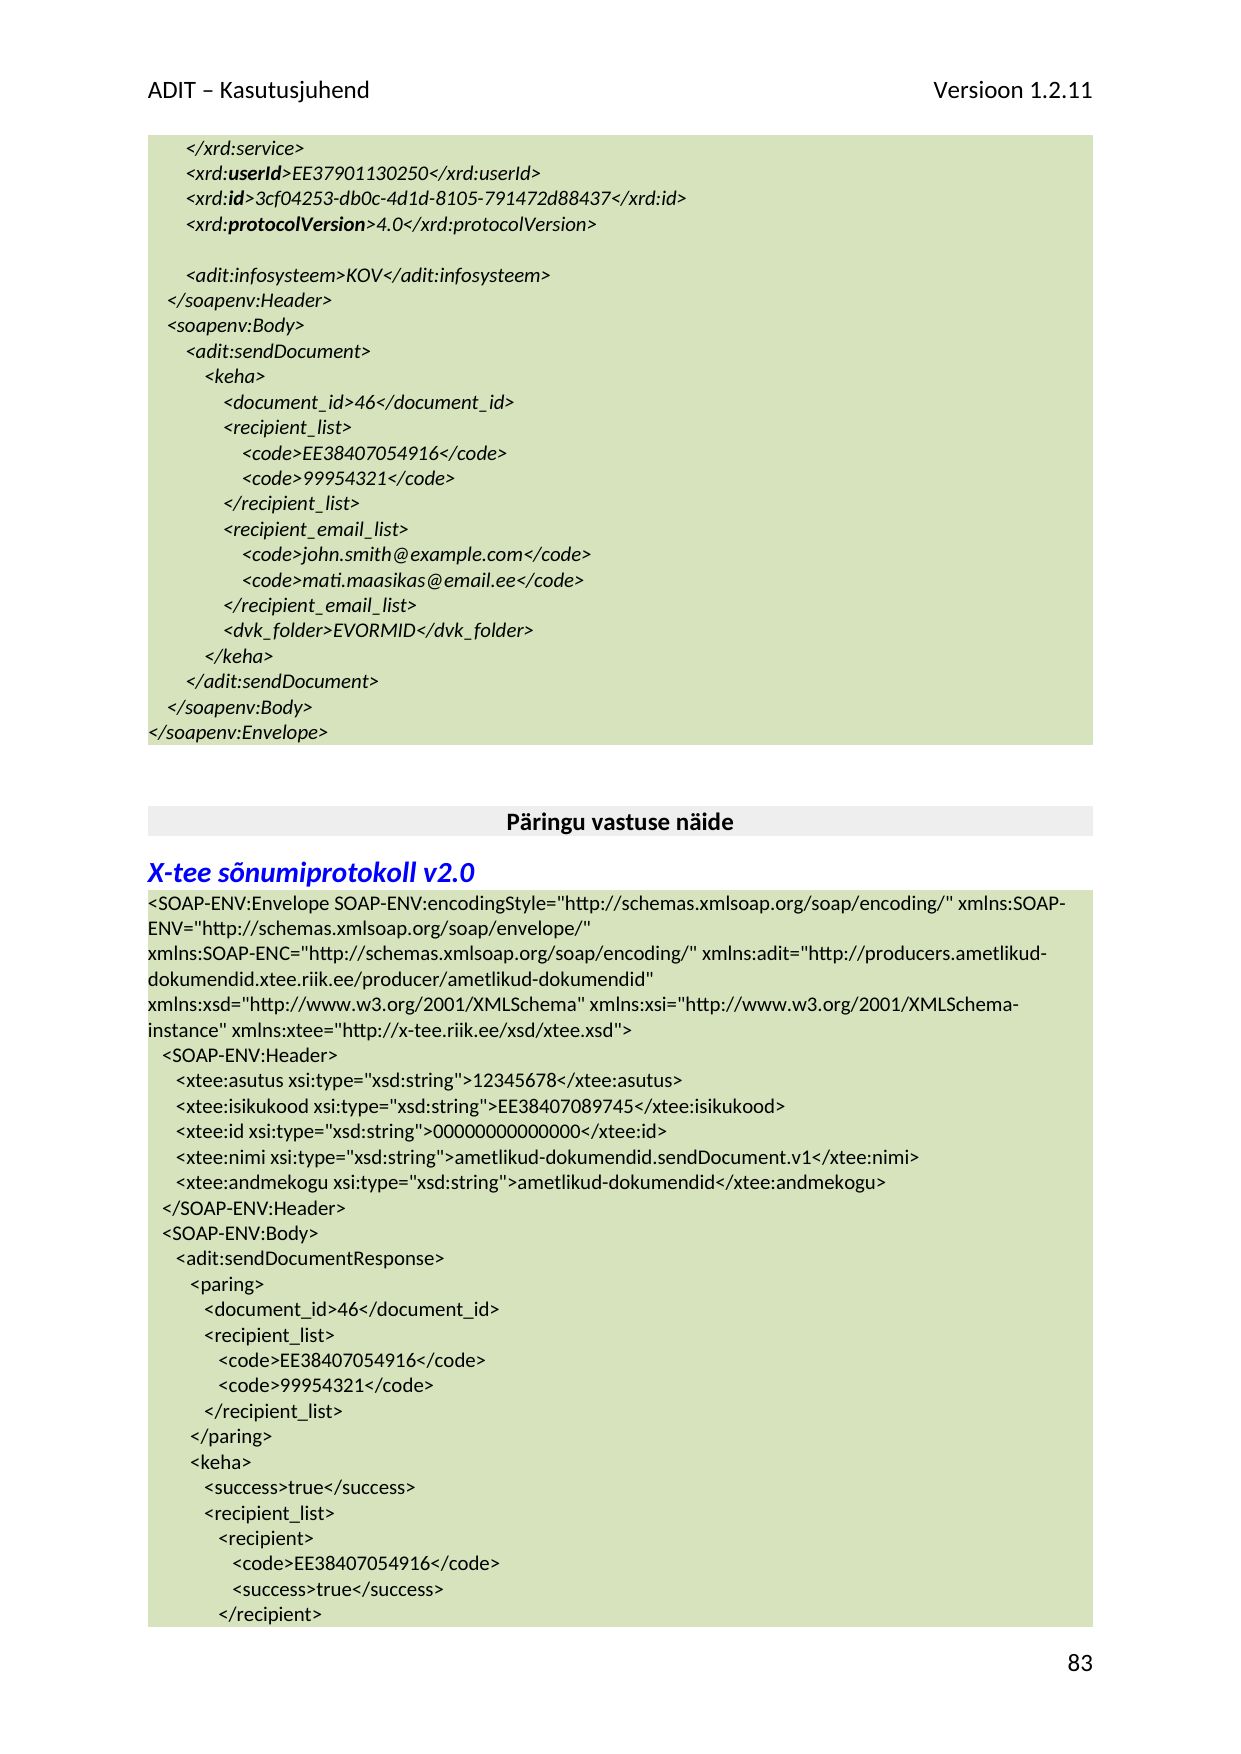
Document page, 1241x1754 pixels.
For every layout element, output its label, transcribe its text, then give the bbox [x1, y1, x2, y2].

text <code>mati.maasikas@email.ee</code> [148, 567, 1093, 592]
text </soapenv:Envelope> [148, 719, 1093, 745]
text <recipient_list> [148, 414, 1093, 440]
text <code>99954321</code> [148, 465, 1093, 491]
text <recipient_list> [148, 1322, 1093, 1347]
text <code>EE38407054916</code> [148, 1551, 1093, 1576]
text <success>true</success> [148, 1474, 1093, 1500]
text <xtee:isikukood xsi:type="xsd:string">EE38407089745</xtee:isikukood> [148, 1093, 1093, 1118]
text <soapenv:Body> [148, 313, 1093, 338]
text <adit:infosysteem>KOV</adit:infosysteem> [148, 262, 1093, 287]
text <SOAP-ENV:Header> [148, 1042, 1093, 1068]
text <xrd:userId>EE37901130250</xrd:userId> [148, 160, 1093, 186]
text <adit:sendDocument> [148, 338, 1093, 363]
text </soapenv:Body> [148, 694, 1093, 719]
text </keha> [148, 643, 1093, 668]
text </recipient> [148, 1601, 1093, 1627]
text <code>EE38407054916</code> [148, 1347, 1093, 1373]
text </recipient_email_list> [148, 592, 1093, 618]
text Päringu vastuse näide [148, 806, 1093, 836]
text <xtee:id xsi:type="xsd:string">00000000000000</xtee:id> [148, 1118, 1093, 1144]
text </paring> [148, 1423, 1093, 1449]
text <document_id>46</document_id> [148, 1296, 1093, 1322]
text <SOAP-ENV:Envelope SOAP-ENV:encodingStyle="http://schemas.xmlsoap.org/soap/encoding/" xmlns:SOAP-ENV="http://schemas.xmlsoap.org/soap/envelope/" xmlns:SOAP-ENC="http://schemas.xmlsoap.org/soap/encoding/" xmlns:adit="http://producers.ametlikud-dokumendid.xtee.riik.ee/producer/ametlikud-dokumendid" xmlns:xsd="http://www.w3.org/2001/XMLSchema" xmlns:xsi="http://www.w3.org/2001/XMLSchema-instance" xmlns:xtee="http://x-tee.riik.ee/xsd/xtee.xsd"> [148, 890, 1093, 1042]
text <keha> [148, 1449, 1093, 1474]
text </xrd:service> [148, 135, 1093, 160]
text </SOAP-ENV:Header> [148, 1195, 1093, 1220]
text <recipient_list> [148, 1500, 1093, 1525]
text </soapenv:Header> [148, 287, 1093, 313]
text <code>john.smith@example.com</code> [148, 541, 1093, 567]
text </adit:sendDocument> [148, 668, 1093, 694]
text <xtee:asutus xsi:type="xsd:string">12345678</xtee:asutus> [148, 1068, 1093, 1093]
text <xrd:protocolVersion>4.0</xrd:protocolVersion> [148, 211, 1093, 236]
text <paring> [148, 1271, 1093, 1296]
text <xrd:id>3cf04253-db0c-4d1d-8105-791472d88437</xrd:id> [148, 186, 1093, 211]
text <dvk_folder>EVORMID</dvk_folder> [148, 618, 1093, 643]
text <recipient> [148, 1525, 1093, 1551]
text <recipient_email_list> [148, 516, 1093, 541]
text <code>EE38407054916</code> [148, 440, 1093, 465]
text <adit:sendDocumentResponse> [148, 1246, 1093, 1271]
text <SOAP-ENV:Body> [148, 1220, 1093, 1246]
text </recipient_list> [148, 491, 1093, 516]
text X-tee sõnumiprotokoll v2.0 [148, 854, 1093, 890]
text <success>true</success> [148, 1576, 1093, 1601]
text <xtee:andmekogu xsi:type="xsd:string">ametlikud-dokumendid</xtee:andmekogu> [148, 1169, 1093, 1195]
text <xtee:nimi xsi:type="xsd:string">ametlikud-dokumendid.sendDocument.v1</xtee:nimi> [148, 1144, 1093, 1169]
text </recipient_list> [148, 1398, 1093, 1423]
text <keha> [148, 363, 1093, 389]
text <code>99954321</code> [148, 1373, 1093, 1398]
text <document_id>46</document_id> [148, 389, 1093, 414]
